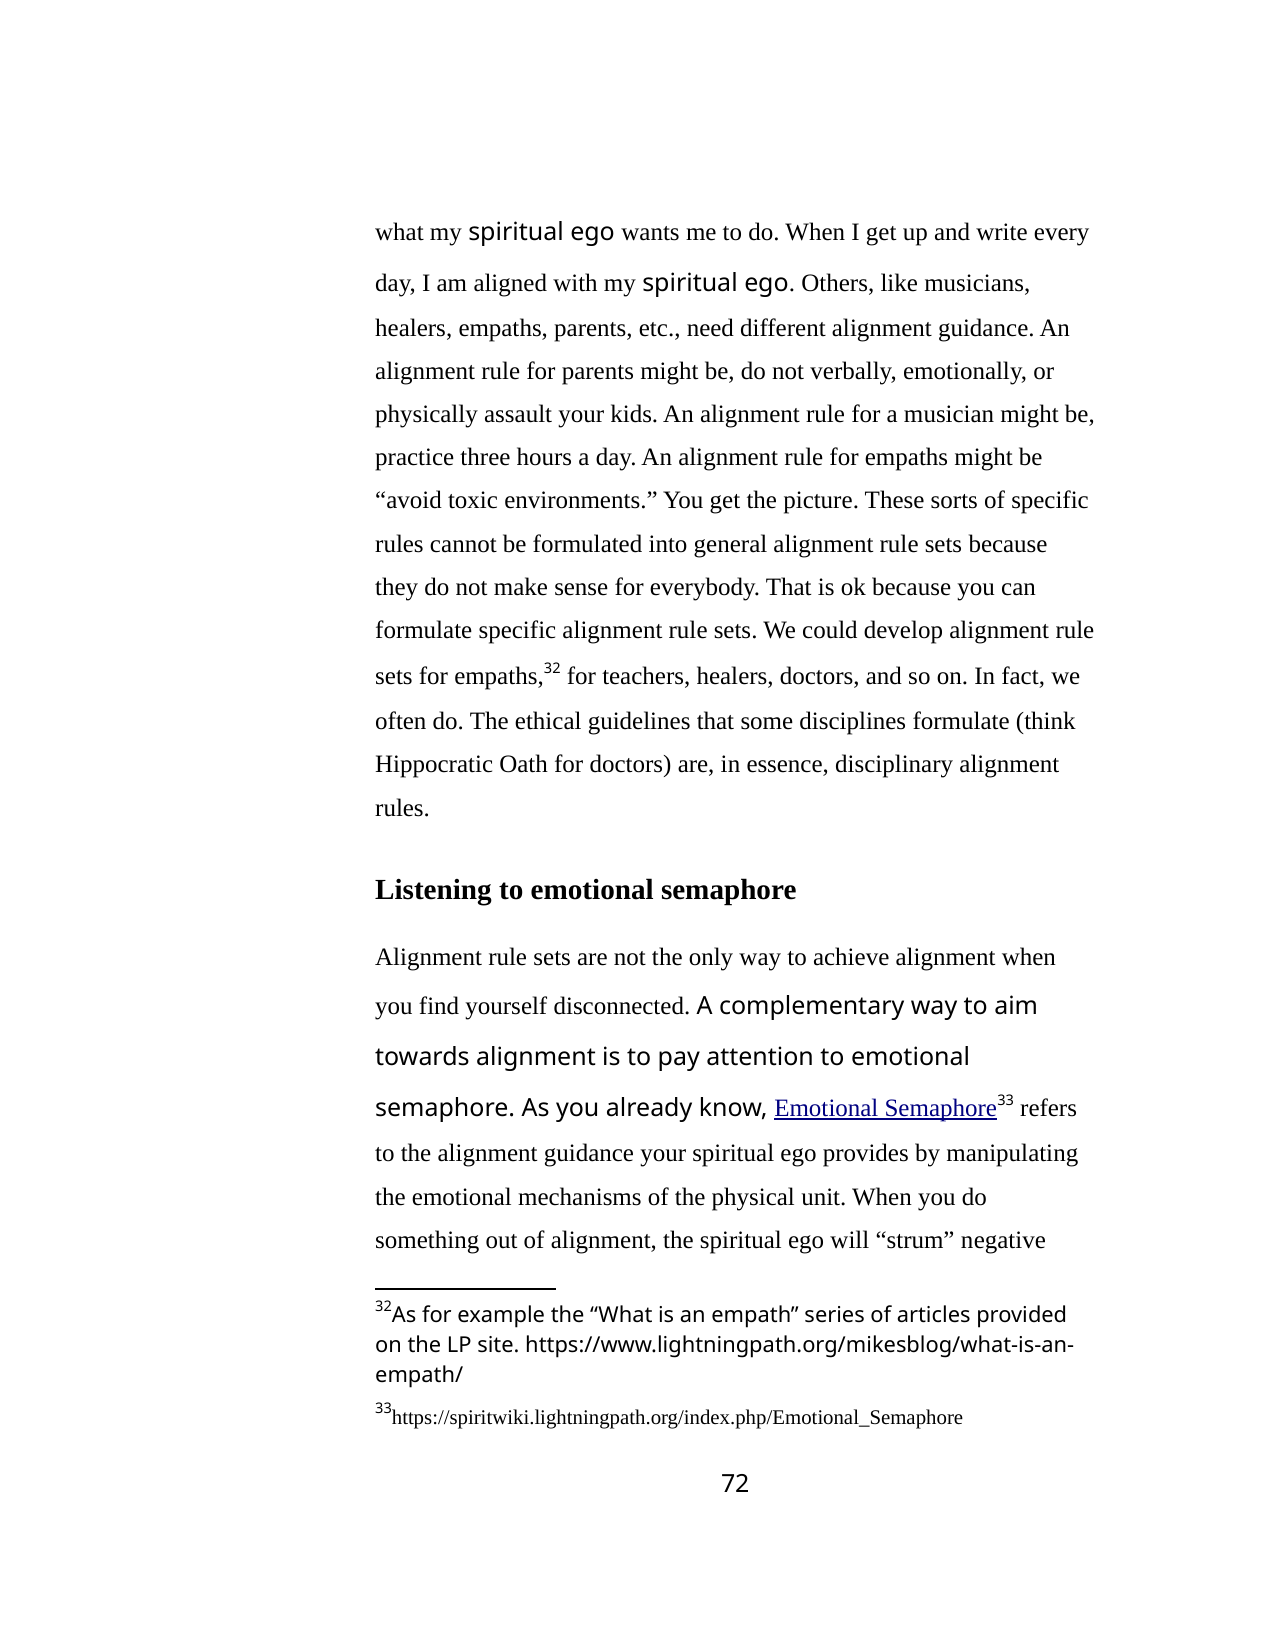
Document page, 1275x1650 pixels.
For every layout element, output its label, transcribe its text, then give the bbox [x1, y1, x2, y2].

text Alignment rule sets are not the only way to achieve alignment when you find yourself disconnected. A complementary way to aim towards alignment is to pay attention to emotional semaphore. As you already know, Emotional Semaphore refers to the alignment guidance your spiritual ego provides by manipulating the emotional mechanisms of the physical unit. When you do something out of alignment, the spiritual ego will “strum” negative [375, 942, 1095, 1253]
subtitle Listening to emotional semaphore [375, 872, 1095, 905]
text As for example the “What is an empath” series of articles provided on the LP site. https://www.lightningpath.org/mikesblog/what-is-an-empath/ [375, 1295, 1095, 1389]
text https://spiritwiki.lightningpath.org/index.php/Emotional_Semaphore [375, 1398, 1095, 1432]
text what my spiritual ego wants me to do. When I get up and write every day, I am aligned with my spiritual ego. Others, like musicians, healers, empaths, parents, etc., need different alignment guidance. An alignment rule for parents might be, do not verbally, emotionally, or physically assault your kids. An alignment rule for a musician might be, practice three hours a day. An alignment rule for empaths might be “avoid toxic environments.” You get the picture. These sorts of specific rules cannot be formulated into general alignment rule sets because they do not make sense for everybody. That is ok because you can formulate specific alignment rule sets. We could develop alignment rule sets for empaths, for teachers, healers, doctors, and so on. In fact, we often do. The ethical guidelines that some disciplines formulate (think Hippocratic Oath for doctors) are, in essence, disciplinary alignment rules. [375, 213, 1095, 821]
